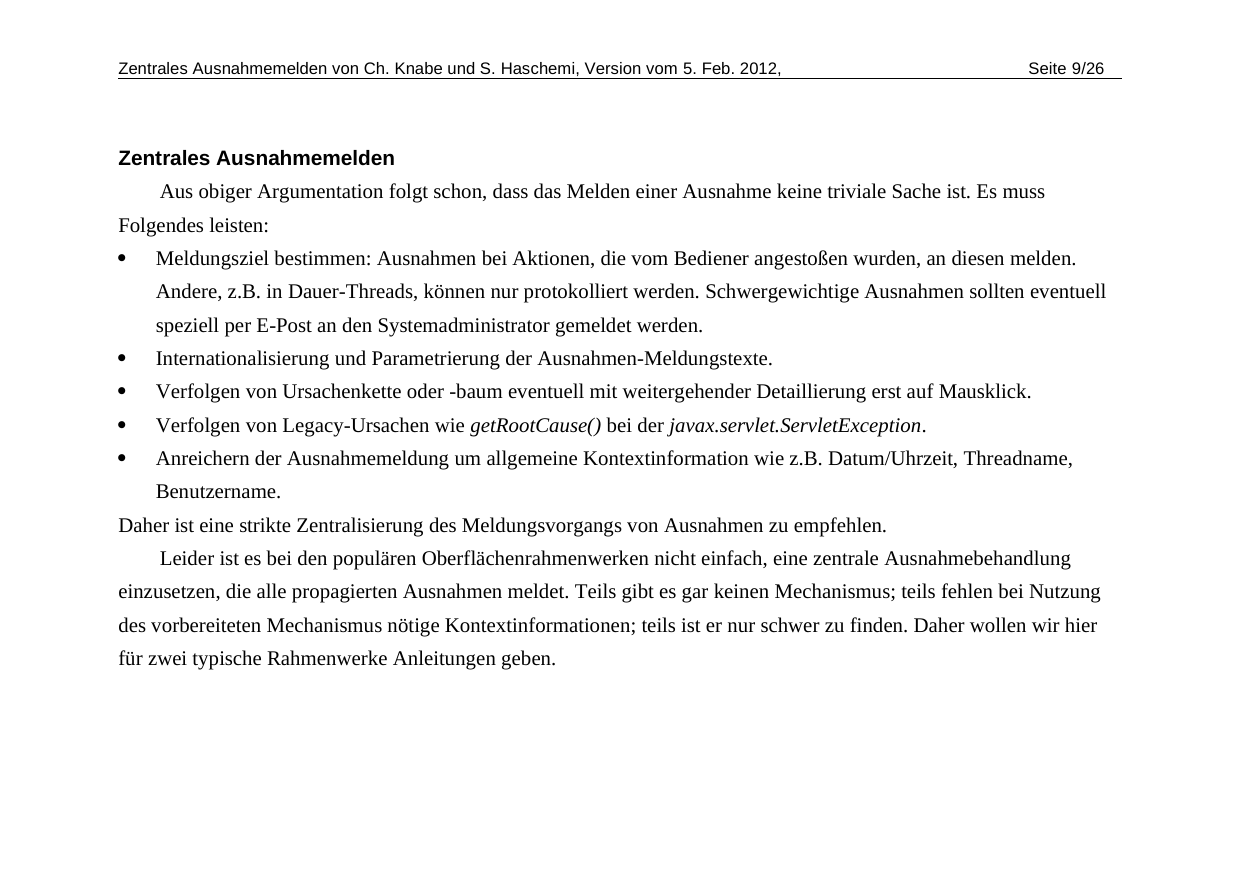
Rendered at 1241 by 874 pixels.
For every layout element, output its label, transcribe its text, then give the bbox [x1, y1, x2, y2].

list Internationalisierung und Parametrierung der Ausnahmen-Meldungstexte. [118, 339, 1122, 372]
text Daher ist eine strikte Zentralisierung des Meldungsvorgangs von Ausnahmen zu empfehlen. [118, 506, 1122, 539]
text Leider ist es bei den populären Oberflächenrahmenwerken nicht einfach, eine zentrale Ausnahmebehandlung einzusetzen, die alle propagierten Ausnahmen meldet. Teils gibt es gar keinen Mechanismus; teils fehlen bei Nutzung des vorbereiteten Mechanismus nötige Kontextinformationen; teils ist er nur schwer zu finden. Daher wollen wir hier für zwei typische Rahmenwerke Anleitungen geben. [118, 539, 1122, 672]
text Aus obiger Argumentation folgt schon, dass das Melden einer Ausnahme keine triviale Sache ist. Es muss Folgendes leisten: [118, 172, 1122, 239]
list Meldungsziel bestimmen: Ausnahmen bei Aktionen, die vom Bediener angestoßen wurden, an diesen melden. Andere, z.B. in Dauer-Threads, können nur protokolliert werden. Schwergewichtige Ausnahmen sollten eventuell speziell per E-Post an den Systemadministrator gemeldet werden. [118, 239, 1122, 339]
list Verfolgen von Ursachenkette oder -baum eventuell mit weitergehender Detaillierung erst auf Mausklick. [118, 372, 1122, 406]
list Anreichern der Ausnahmemeldung um allgemeine Kontextinformation wie z.B. Datum/Uhrzeit, Threadname, Benutzername. [118, 439, 1122, 506]
text Zentrales Ausnahmemelden [118, 139, 1122, 172]
list Verfolgen von Legacy-Ursachen wie getRootCause() bei der javax.servlet.ServletException. [118, 406, 1122, 439]
